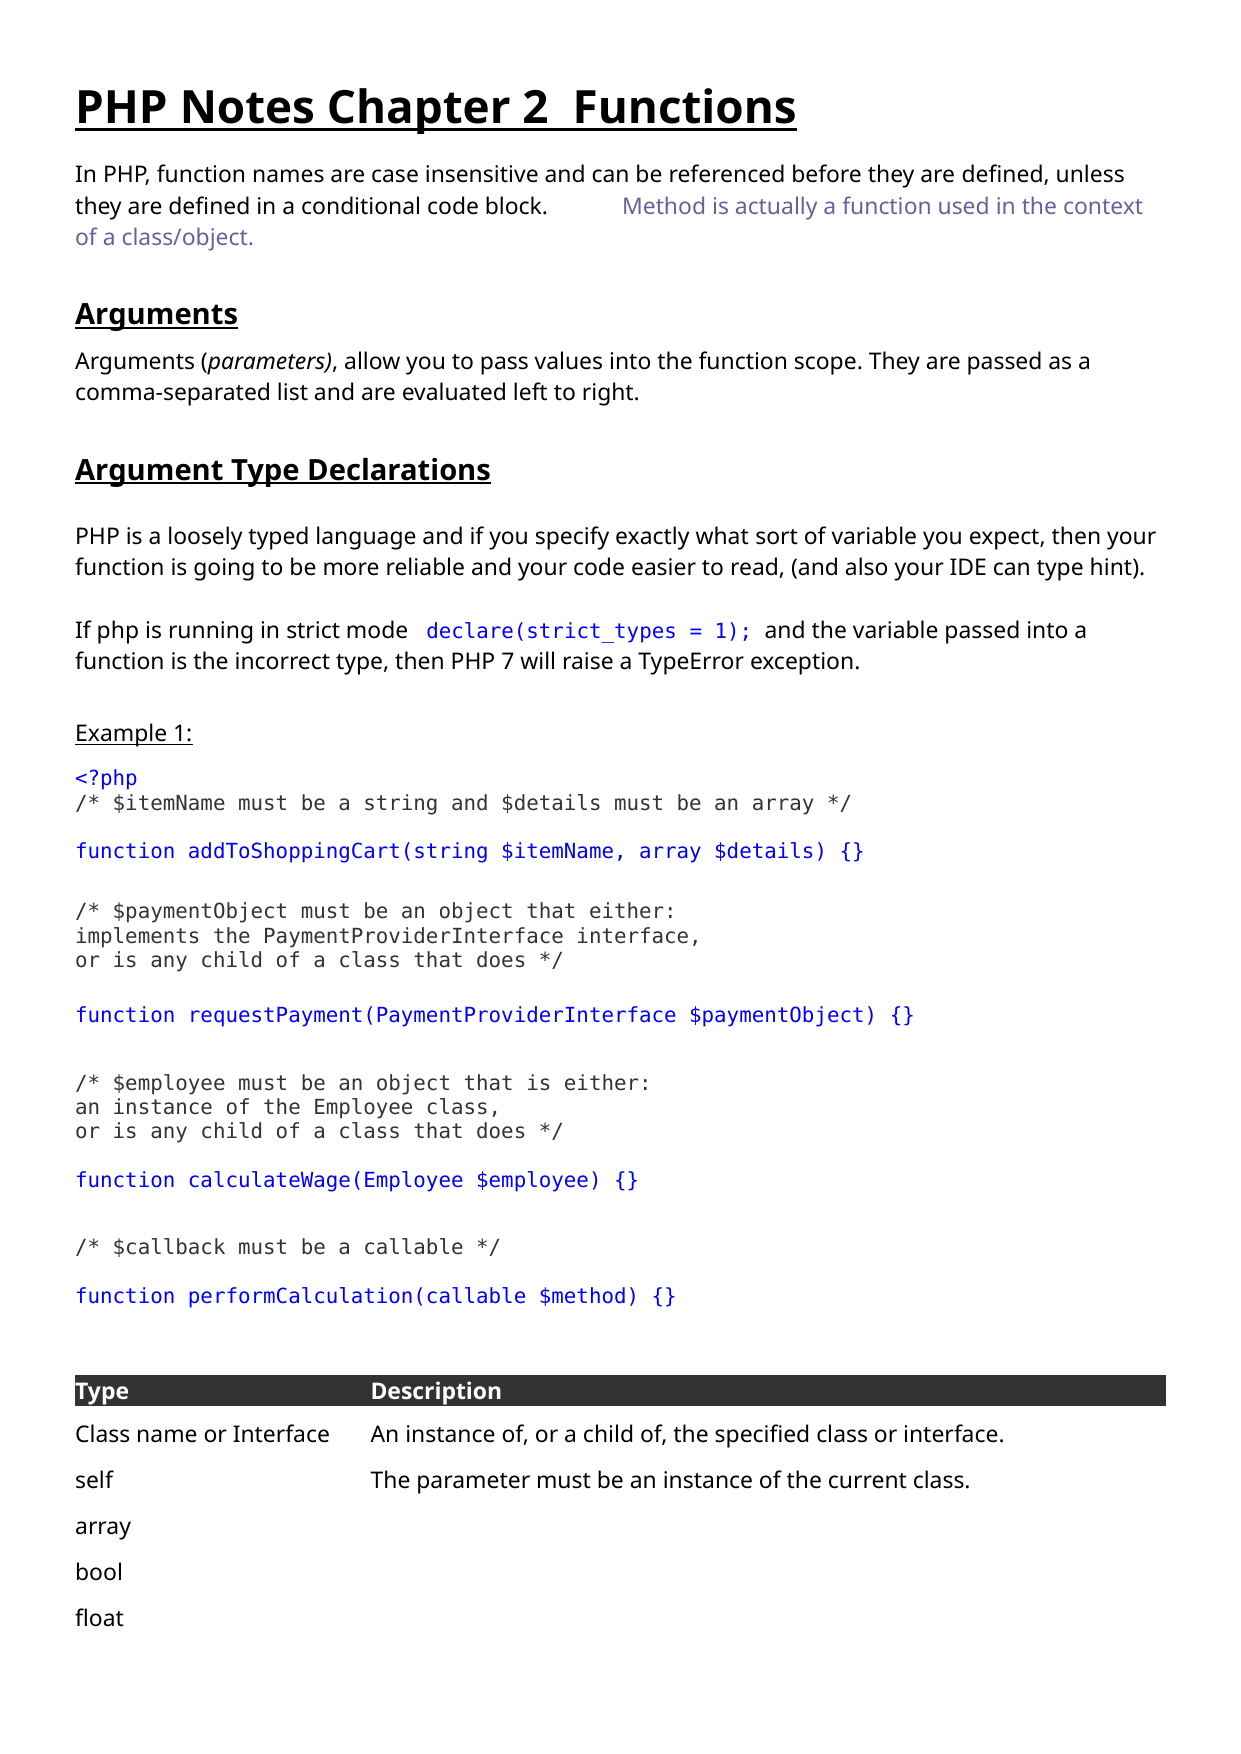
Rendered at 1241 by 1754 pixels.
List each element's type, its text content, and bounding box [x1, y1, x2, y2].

text implements the PaymentProviderInterface interface, [75, 924, 1166, 948]
text function calculateWage(Employee $employee) {} [75, 1168, 1166, 1192]
text PHP Notes Chapter 2 Functions [75, 75, 1166, 137]
text /* $itemName must be a string and $details must be an array */ [75, 791, 1166, 815]
text float [75, 1602, 1166, 1633]
text In PHP, function names are case insensitive and can be referenced before they are defined, unless they are defined in a conditional code block. Method is actually a function used in the context of a class/object. [75, 158, 1166, 252]
text Argument Type Declarations [75, 449, 1166, 488]
text bool [75, 1556, 1166, 1587]
text <?php [75, 766, 1166, 791]
text /* $paymentObject must be an object that either: [75, 899, 1166, 924]
text Arguments [75, 293, 1166, 333]
text Class name or Interface An instance of, or a child of, the specified class or interface. [75, 1418, 1166, 1449]
text self The parameter must be an instance of the current class. [75, 1464, 1166, 1495]
text or is any child of a class that does */ [75, 1119, 1166, 1144]
text /* $callback must be a callable */ [75, 1235, 1166, 1259]
text /* $employee must be an object that is either: [75, 1071, 1166, 1095]
text an instance of the Employee class, [75, 1095, 1166, 1119]
text or is any child of a class that does */ [75, 948, 1166, 972]
text If php is running in strict mode declare(strict_types = 1); and the variable passed into a function is the incorrect type, then PHP 7 will raise a TypeError exception. [75, 613, 1166, 676]
text function requestPayment(PaymentProviderInterface $paymentObject) {} [75, 1003, 1166, 1028]
text Type Description [75, 1375, 1166, 1406]
text Arguments (parameters), allow you to pass values into the function scope. They are passed as a comma-separated list and are evaluated left to right. [75, 345, 1166, 407]
text Example 1: [75, 717, 1166, 749]
text PHP is a loosely typed language and if you specify exactly what sort of variable you expect, then your function is going to be more reliable and your code easier to read, (and also your IDE can type hint). [75, 520, 1166, 582]
text array [75, 1510, 1166, 1541]
text function performCalculation(callable $method) {} [75, 1284, 1166, 1308]
text function addToShoppingCart(string $itemName, array $details) {} [75, 839, 1166, 863]
